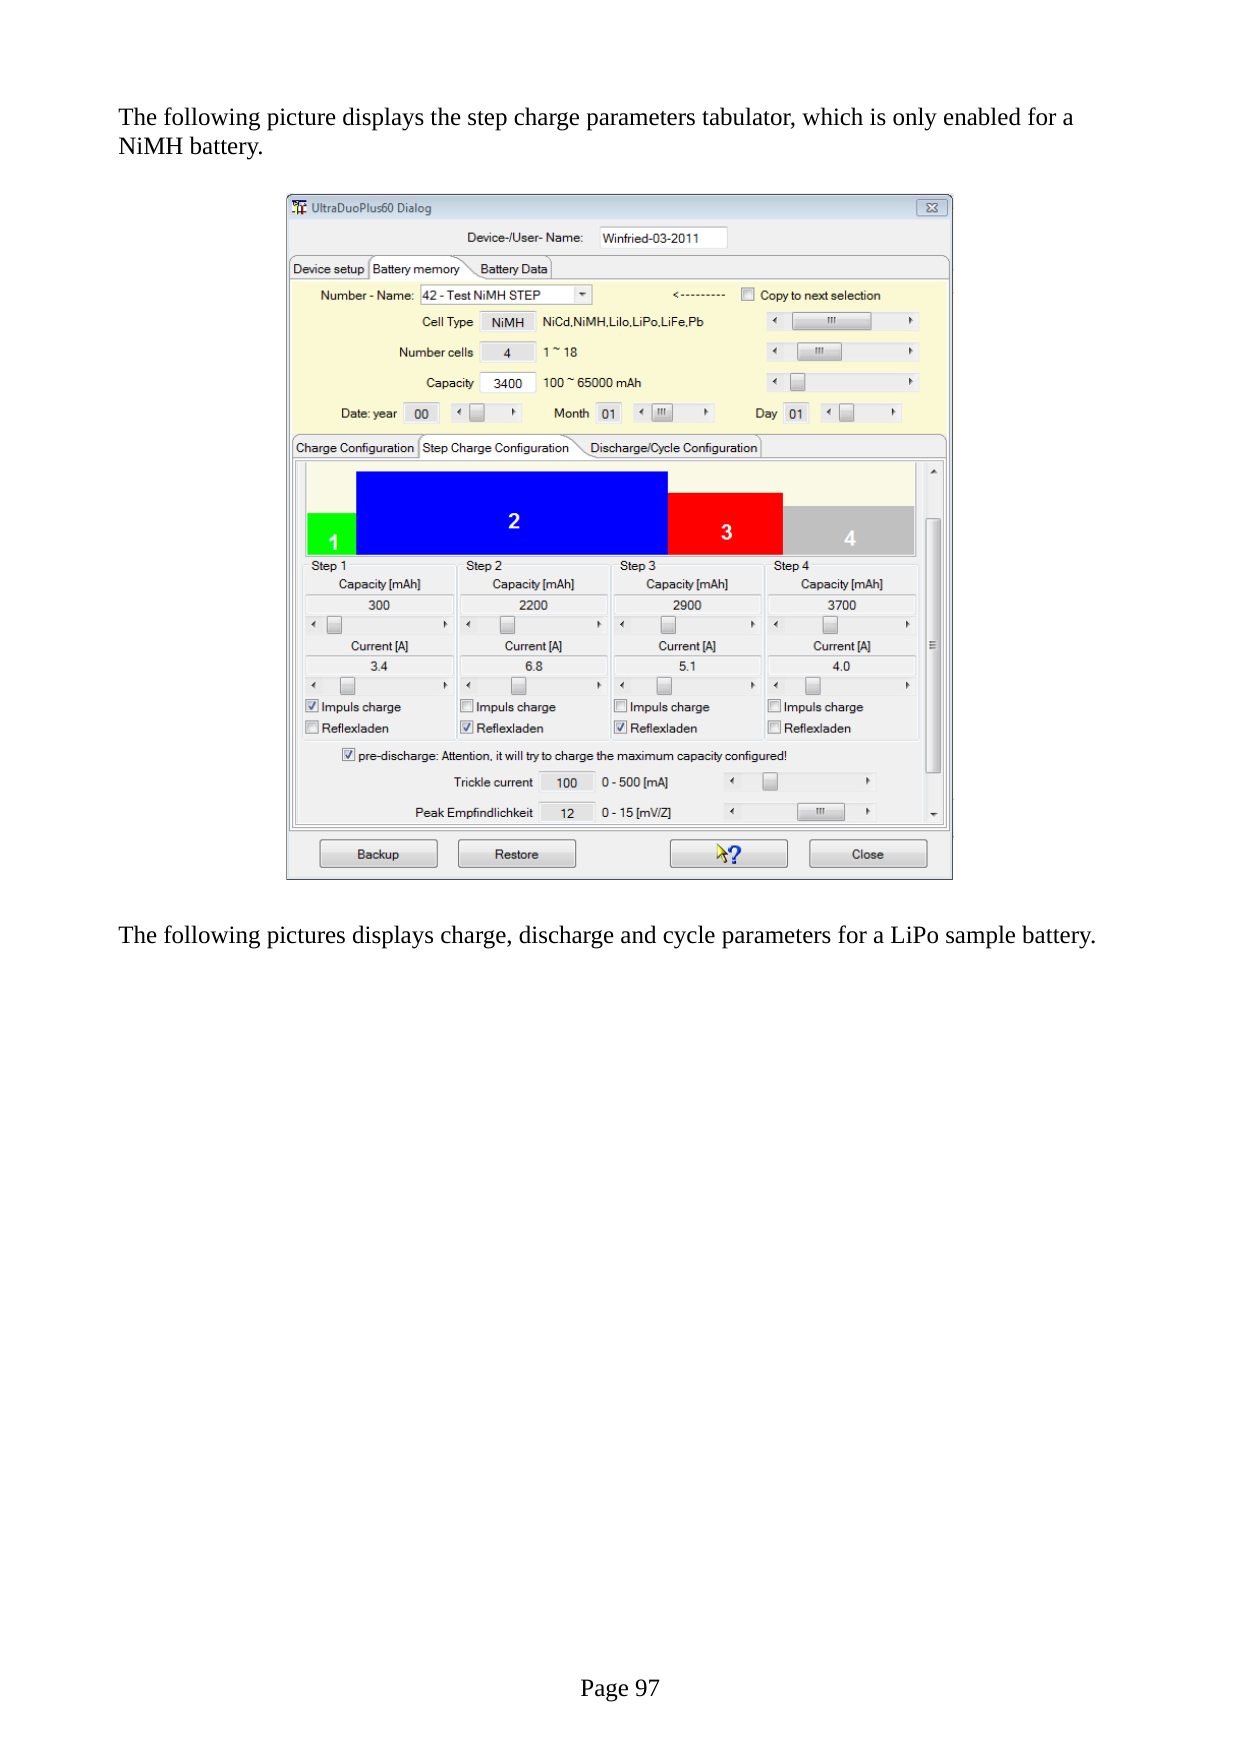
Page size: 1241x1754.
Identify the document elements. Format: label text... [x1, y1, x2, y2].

text The following picture displays the step charge parameters tabulator, which is only enabled for a NiMH battery. [118, 102, 1122, 160]
text The following pictures displays charge, discharge and cycle parameters for a LiPo sample battery. [118, 921, 1122, 949]
picture [286, 193, 954, 880]
